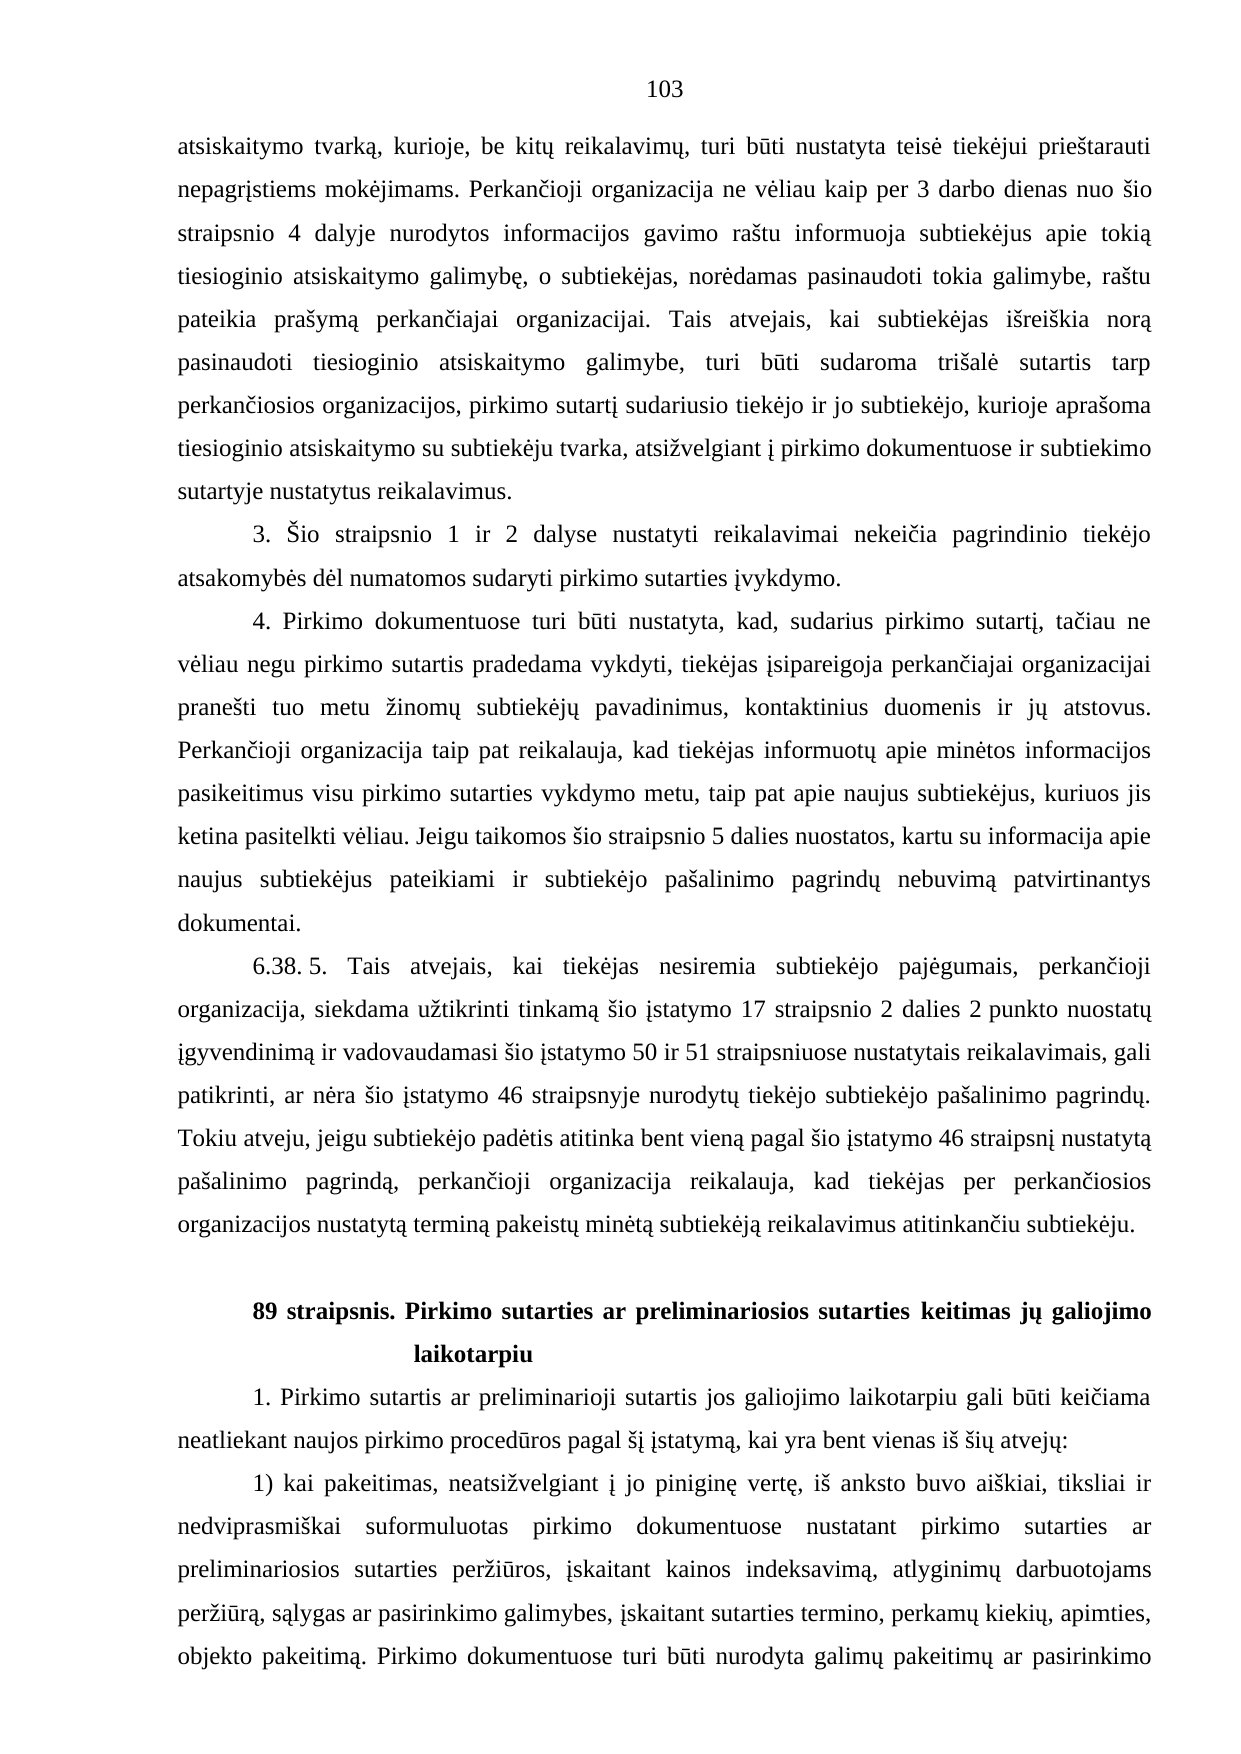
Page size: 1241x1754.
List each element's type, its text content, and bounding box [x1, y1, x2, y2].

text 4. Pirkimo dokumentuose turi būti nustatyta, kad, sudarius pirkimo sutartį, tačiau ne vėliau negu pirkimo sutartis pradedama vykdyti, tiekėjas įsipareigoja perkančiajai organizacijai pranešti tuo metu žinomų subtiekėjų pavadinimus, kontaktinius duomenis ir jų atstovus. Perkančioji organizacija taip pat reikalauja, kad tiekėjas informuotų apie minėtos informacijos pasikeitimus visu pirkimo sutarties vykdymo metu, taip pat apie naujus subtiekėjus, kuriuos jis ketina pasitelkti vėliau. Jeigu taikomos šio straipsnio 5 dalies nuostatos, kartu su informacija apie naujus subtiekėjus pateikiami ir subtiekėjo pašalinimo pagrindų nebuvimą patvirtinantys dokumentai. [177, 606, 1152, 936]
text 89 straipsnis. Pirkimo sutarties ar preliminariosios sutarties keitimas jų galiojimo laikotarpiu [252, 1296, 1152, 1368]
subtitle 5. Tais atvejais, kai tiekėjas nesiremia subtiekėjo pajėgumais, perkančioji organizacija, siekdama užtikrinti tinkamą šio įstatymo 17 straipsnio 2 dalies 2 punkto nuostatų įgyvendinimą ir vadovaudamasi šio įstatymo 50 ir 51 straipsniuose nustatytais reikalavimais, gali patikrinti, ar nėra šio įstatymo 46 straipsnyje nurodytų tiekėjo subtiekėjo pašalinimo pagrindų. Tokiu atveju, jeigu subtiekėjo padėtis atitinka bent vieną pagal šio įstatymo 46 straipsnį nustatytą pašalinimo pagrindą, perkančioji organizacija reikalauja, kad tiekėjas per perkančiosios organizacijos nustatytą terminą pakeistų minėtą subtiekėją reikalavimus atitinkančiu subtiekėju. [177, 951, 1152, 1238]
text 3. Šio straipsnio 1 ir 2 dalyse nustatyti reikalavimai nekeičia pagrindinio tiekėjo atsakomybės dėl numatomos sudaryti pirkimo sutarties įvykdymo. [177, 519, 1152, 591]
text 1. Pirkimo sutartis ar preliminarioji sutartis jos galiojimo laikotarpiu gali būti keičiama neatliekant naujos pirkimo procedūros pagal šį įstatymą, kai yra bent vienas iš šių atvejų: [177, 1382, 1152, 1454]
text atsiskaitymo tvarką, kurioje, be kitų reikalavimų, turi būti nustatyta teisė tiekėjui prieštarauti nepagrįstiems mokėjimams. Perkančioji organizacija ne vėliau kaip per 3 darbo dienas nuo šio straipsnio 4 dalyje nurodytos informacijos gavimo raštu informuoja subtiekėjus apie tokią tiesioginio atsiskaitymo galimybę, o subtiekėjas, norėdamas pasinaudoti tokia galimybe, raštu pateikia prašymą perkančiajai organizacijai. Tais atvejais, kai subtiekėjas išreiškia norą pasinaudoti tiesioginio atsiskaitymo galimybe, turi būti sudaroma trišalė sutartis tarp perkančiosios organizacijos, pirkimo sutartį sudariusio tiekėjo ir jo subtiekėjo, kurioje aprašoma tiesioginio atsiskaitymo su subtiekėju tvarka, atsižvelgiant į pirkimo dokumentuose ir subtiekimo sutartyje nustatytus reikalavimus. [177, 131, 1152, 505]
text 1) kai pakeitimas, neatsižvelgiant į jo piniginę vertę, iš anksto buvo aiškiai, tiksliai ir nedviprasmiškai suformuluotas pirkimo dokumentuose nustatant pirkimo sutarties ar preliminariosios sutarties peržiūros, įskaitant kainos indeksavimą, atlyginimų darbuotojams peržiūrą, sąlygas ar pasirinkimo galimybes, įskaitant sutarties termino, perkamų kiekių, apimties, objekto pakeitimą. Pirkimo dokumentuose turi būti nurodyta galimų pakeitimų ar pasirinkimo [177, 1468, 1152, 1669]
